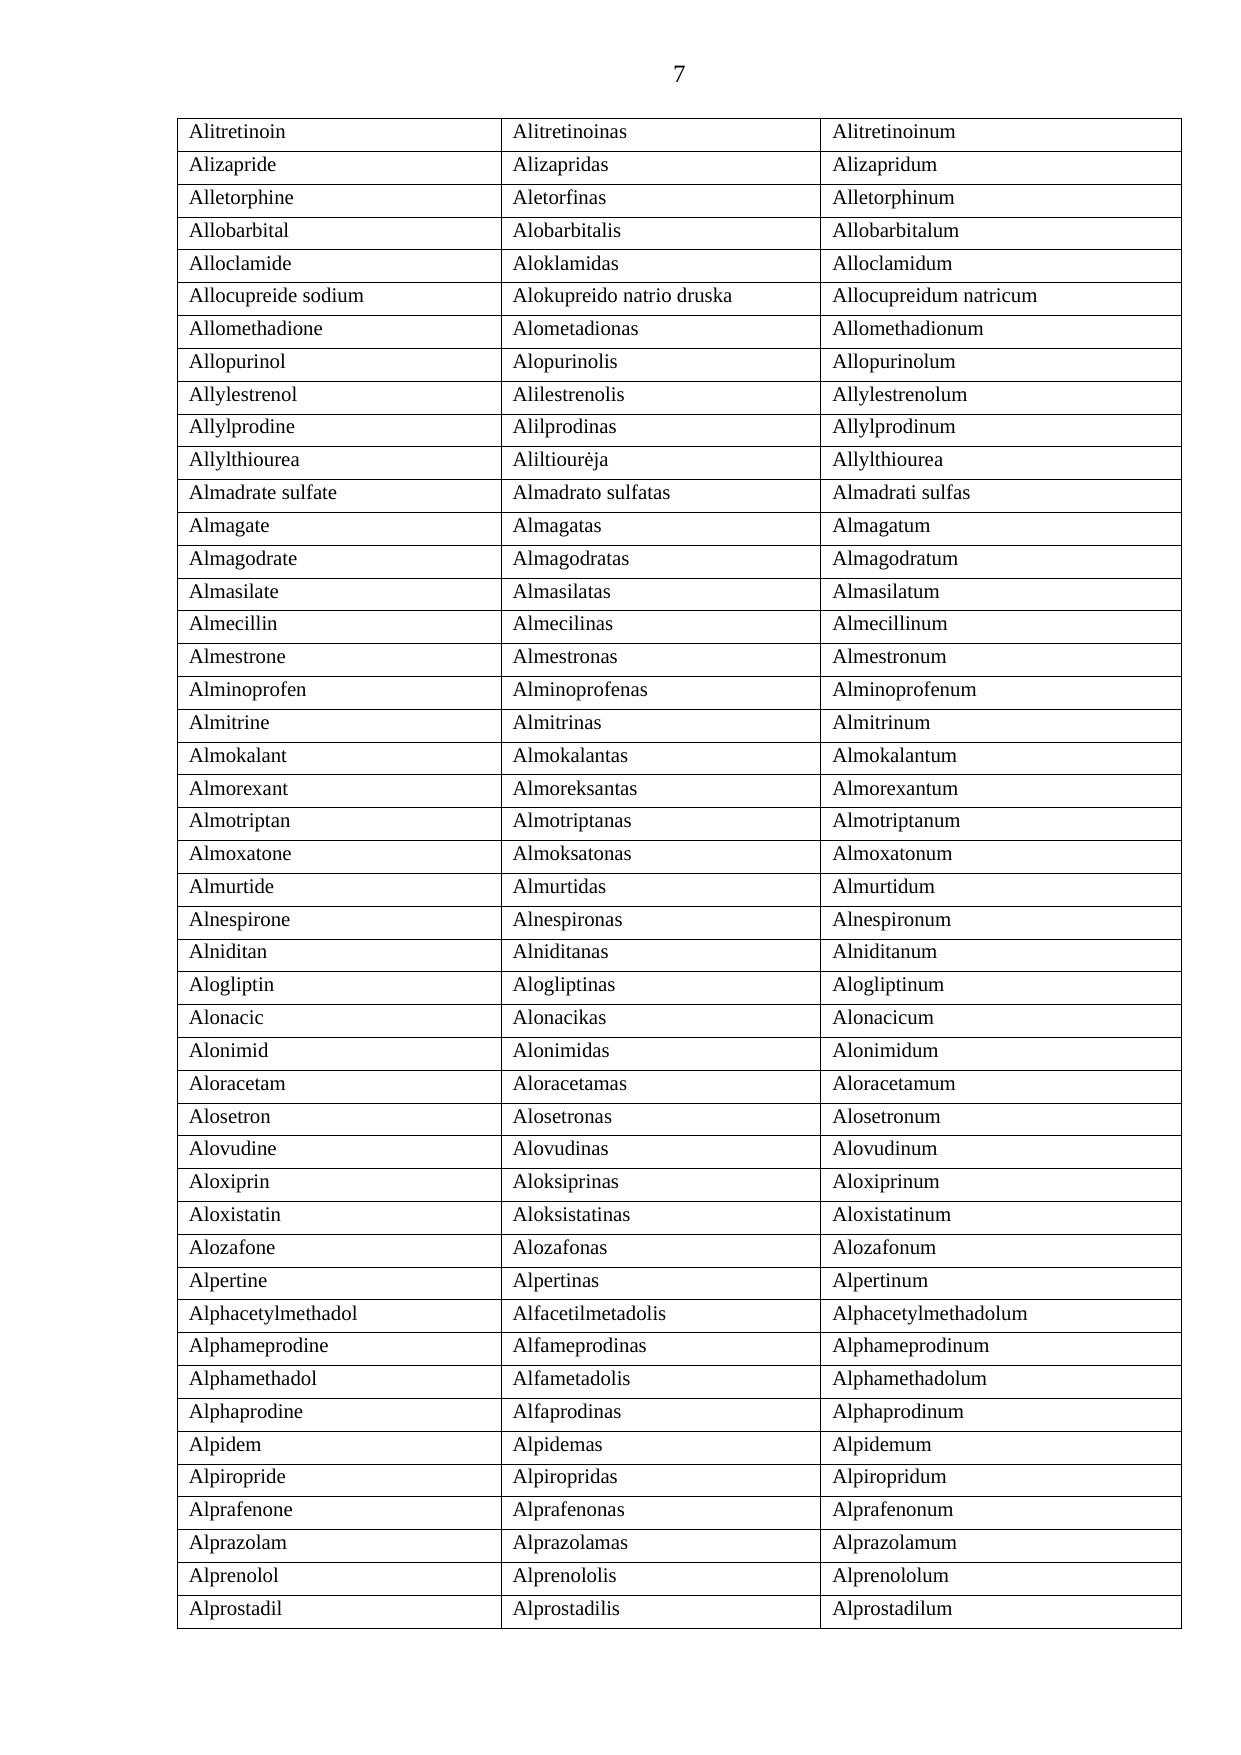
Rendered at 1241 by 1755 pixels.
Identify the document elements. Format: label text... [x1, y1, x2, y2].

table_cell Alniditanum [821, 940, 1181, 971]
table_cell Alprenololum [821, 1563, 1181, 1595]
table_cell Alnespironas [502, 907, 820, 938]
table_cell Almokalantum [821, 743, 1181, 774]
table_cell Alonimidas [502, 1038, 820, 1070]
table_cell Allobarbital [178, 218, 501, 249]
table_cell Almitrinum [821, 710, 1181, 742]
table_cell Alogliptin [178, 972, 501, 1004]
table_cell Alfaprodinas [502, 1399, 820, 1431]
table_cell Almokalant [178, 743, 501, 774]
table_cell Alprazolam [178, 1530, 501, 1562]
table_cell Alfacetilmetadolis [502, 1300, 820, 1332]
table_cell Alozafonum [821, 1235, 1181, 1267]
table_cell Alonacikas [502, 1005, 820, 1037]
table_cell Alniditan [178, 940, 501, 971]
table_cell Alpertinum [821, 1268, 1181, 1299]
table_cell Alphacetylmethadolum [821, 1300, 1181, 1332]
table_cell Almoreksantas [502, 775, 820, 807]
table_cell Alminoprofenum [821, 677, 1181, 709]
table_cell Alitretinoin [178, 119, 501, 151]
table_cell Allomethadione [178, 316, 501, 348]
table_cell Alizapridum [821, 152, 1181, 184]
table_cell Alpertinas [502, 1268, 820, 1299]
table_cell Alminoprofenas [502, 677, 820, 709]
table_cell Aloxistatin [178, 1202, 501, 1234]
table_cell Allylprodine [178, 415, 501, 446]
table_cell Aloxistatinum [821, 1202, 1181, 1234]
table_cell Almotriptanum [821, 808, 1181, 840]
table_cell Almasilate [178, 579, 501, 610]
table_cell Alokupreido natrio druska [502, 283, 820, 315]
table_cell Alnespironum [821, 907, 1181, 938]
table_cell Allobarbitalum [821, 218, 1181, 249]
table_cell Alphamethadol [178, 1366, 501, 1398]
table_cell Alpiropride [178, 1465, 501, 1496]
table_cell Allylestrenolum [821, 382, 1181, 413]
table_cell Alfametadolis [502, 1366, 820, 1398]
table_cell Aletorfinas [502, 185, 820, 217]
table_cell Alprostadil [178, 1596, 501, 1627]
table_cell Almecillinum [821, 611, 1181, 643]
table_cell Alozafonas [502, 1235, 820, 1267]
table_cell Alogliptinas [502, 972, 820, 1004]
table_cell Allopurinol [178, 349, 501, 381]
table_cell Almurtidum [821, 874, 1181, 906]
table_cell Alphameprodine [178, 1333, 501, 1365]
table_cell Almagodratum [821, 546, 1181, 577]
table_cell Alphacetylmethadol [178, 1300, 501, 1332]
table_cell Almagodrate [178, 546, 501, 577]
table_cell Allylprodinum [821, 415, 1181, 446]
table_cell Almadrate sulfate [178, 480, 501, 512]
table_cell Alphaprodine [178, 1399, 501, 1431]
table_cell Aliltiourėja [502, 447, 820, 479]
table_cell Alopurinolis [502, 349, 820, 381]
table_cell Alniditanas [502, 940, 820, 971]
table_cell Allomethadionum [821, 316, 1181, 348]
table_cell Almoxatonum [821, 841, 1181, 873]
table_cell Alprenolol [178, 1563, 501, 1595]
table_cell Alilprodinas [502, 415, 820, 446]
table_cell Aloracetam [178, 1071, 501, 1102]
table_cell Almestrone [178, 644, 501, 676]
table_cell Allopurinolum [821, 349, 1181, 381]
table_cell Almitrine [178, 710, 501, 742]
table_cell Alovudinas [502, 1136, 820, 1168]
table_cell Alozafone [178, 1235, 501, 1267]
table_cell Aloracetamas [502, 1071, 820, 1102]
table_cell Allylthiourea [178, 447, 501, 479]
table_cell Almestronas [502, 644, 820, 676]
table_cell Alpidem [178, 1432, 501, 1463]
table_cell Almadrati sulfas [821, 480, 1181, 512]
table_cell Alosetronum [821, 1104, 1181, 1135]
table_cell Aloksistatinas [502, 1202, 820, 1234]
table_cell Alogliptinum [821, 972, 1181, 1004]
table_cell Alloclamidum [821, 250, 1181, 282]
table_cell Alloclamide [178, 250, 501, 282]
table_cell Alphamethadolum [821, 1366, 1181, 1398]
table_cell Aloxiprin [178, 1169, 501, 1201]
table_cell Allylthiourea [821, 447, 1181, 479]
table_cell Alnespirone [178, 907, 501, 938]
table_cell Alonimidum [821, 1038, 1181, 1070]
table_cell Aloracetamum [821, 1071, 1181, 1102]
table_cell Alitretinoinum [821, 119, 1181, 151]
table_cell Almasilatas [502, 579, 820, 610]
table_cell Allocupreide sodium [178, 283, 501, 315]
table_cell Alpertine [178, 1268, 501, 1299]
table_cell Almagatum [821, 513, 1181, 545]
table_cell Almorexantum [821, 775, 1181, 807]
table_cell Alprafenonum [821, 1497, 1181, 1529]
table_cell Almecilinas [502, 611, 820, 643]
table_cell Alovudinum [821, 1136, 1181, 1168]
table_cell Almadrato sulfatas [502, 480, 820, 512]
table_cell Almasilatum [821, 579, 1181, 610]
table_cell Almagodratas [502, 546, 820, 577]
table_cell Allylestrenol [178, 382, 501, 413]
table_cell Alosetronas [502, 1104, 820, 1135]
table_cell Almecillin [178, 611, 501, 643]
table_cell Almagatas [502, 513, 820, 545]
table_cell Alprenololis [502, 1563, 820, 1595]
table_cell Alphaprodinum [821, 1399, 1181, 1431]
table_cell Alletorphinum [821, 185, 1181, 217]
table_cell Alprostadilis [502, 1596, 820, 1627]
table_cell Alminoprofen [178, 677, 501, 709]
table_cell Alizapride [178, 152, 501, 184]
table_cell Alphameprodinum [821, 1333, 1181, 1365]
table_cell Alitretinoinas [502, 119, 820, 151]
table_cell Almoksatonas [502, 841, 820, 873]
table_cell Alonimid [178, 1038, 501, 1070]
table_cell Aloksiprinas [502, 1169, 820, 1201]
table_cell Almorexant [178, 775, 501, 807]
table_cell Alonacicum [821, 1005, 1181, 1037]
table_cell Alizapridas [502, 152, 820, 184]
table_cell Alpidemas [502, 1432, 820, 1463]
table_cell Almotriptanas [502, 808, 820, 840]
table_cell Almitrinas [502, 710, 820, 742]
table_cell Alpiropridum [821, 1465, 1181, 1496]
table_cell Alprazolamas [502, 1530, 820, 1562]
table_cell Alpidemum [821, 1432, 1181, 1463]
table_cell Alprazolamum [821, 1530, 1181, 1562]
table_cell Alpiropridas [502, 1465, 820, 1496]
table_cell Alprafenonas [502, 1497, 820, 1529]
table_cell Aloklamidas [502, 250, 820, 282]
table_cell Almestronum [821, 644, 1181, 676]
table_cell Alovudine [178, 1136, 501, 1168]
table_cell Alletorphine [178, 185, 501, 217]
table_cell Almokalantas [502, 743, 820, 774]
table_cell Alometadionas [502, 316, 820, 348]
table_cell Alfameprodinas [502, 1333, 820, 1365]
table_cell Almurtide [178, 874, 501, 906]
table_cell Almagate [178, 513, 501, 545]
table_cell Almurtidas [502, 874, 820, 906]
table_cell Alprostadilum [821, 1596, 1181, 1627]
table_cell Alprafenone [178, 1497, 501, 1529]
table_cell Almotriptan [178, 808, 501, 840]
table_cell Alosetron [178, 1104, 501, 1135]
table_cell Allocupreidum natricum [821, 283, 1181, 315]
table_cell Alobarbitalis [502, 218, 820, 249]
table_cell Aloxiprinum [821, 1169, 1181, 1201]
table_cell Alilestrenolis [502, 382, 820, 413]
table_cell Almoxatone [178, 841, 501, 873]
table_cell Alonacic [178, 1005, 501, 1037]
